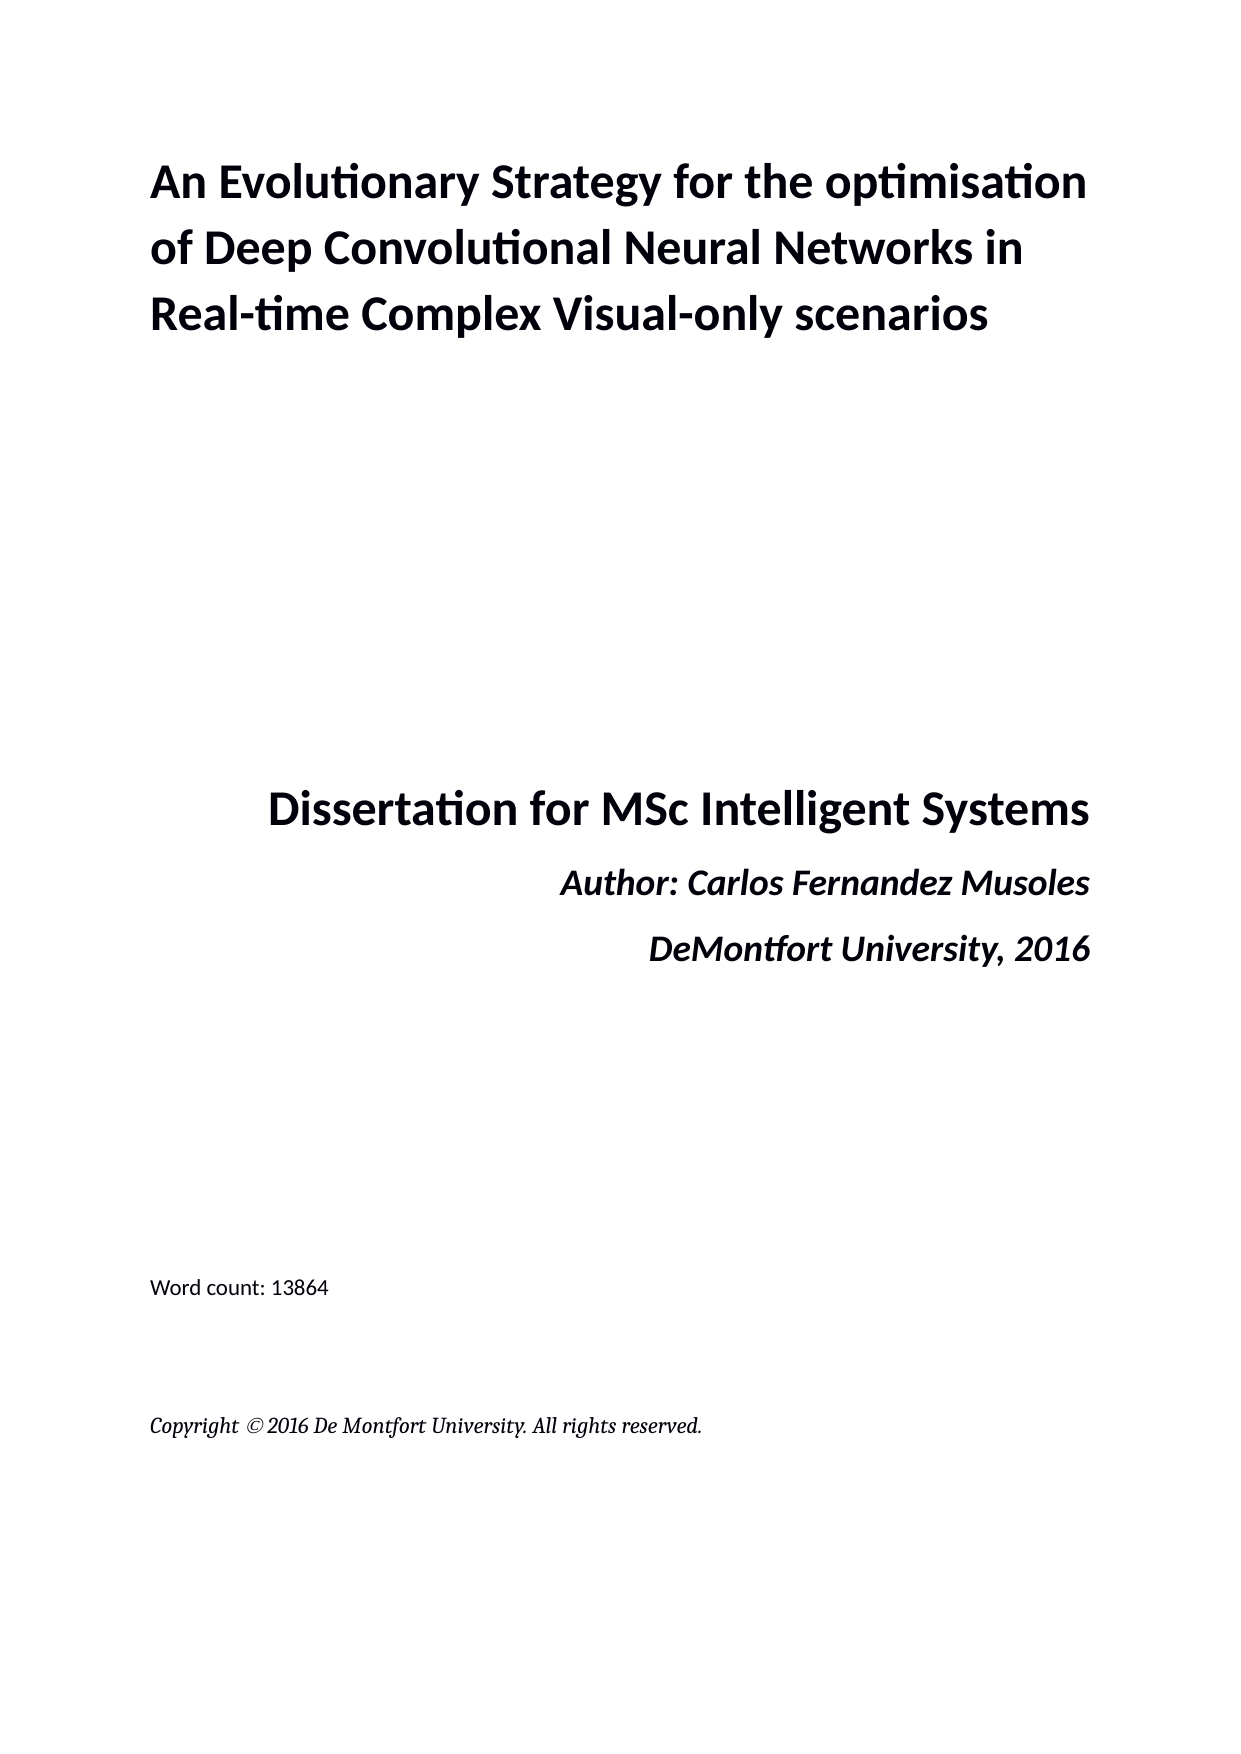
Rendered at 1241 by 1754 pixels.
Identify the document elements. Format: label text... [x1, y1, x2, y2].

text DeMontfort University, 2016 [150, 925, 1090, 971]
text Dissertation for MSc Intelligent Systems [150, 777, 1090, 838]
text Author: Carlos Fernandez Musoles [150, 859, 1090, 905]
text An Evolutionary Strategy for the optimisation of Deep Convolutional Neural Networks in Real-time Complex Visual-only scenarios [150, 150, 1090, 343]
text Copyright  2016 De Montfort University. All rights reserved. [150, 1413, 1090, 1440]
text Word count: 13864 [150, 1273, 1090, 1301]
